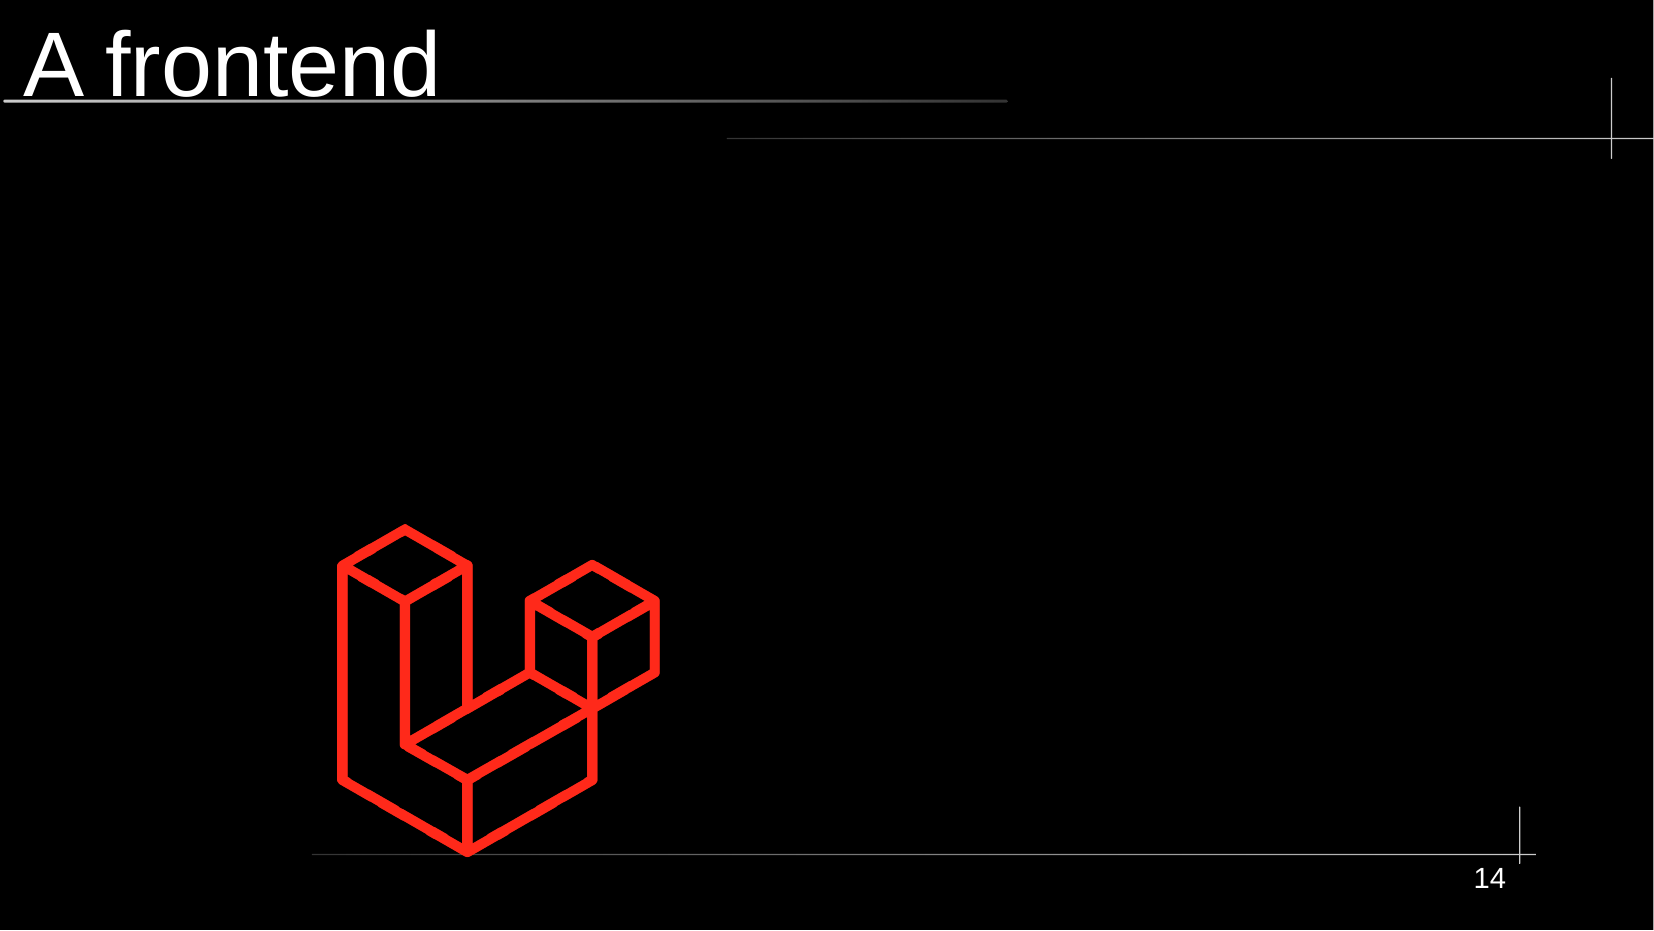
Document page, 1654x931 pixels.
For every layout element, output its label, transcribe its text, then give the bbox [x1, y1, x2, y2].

picture [337, 524, 662, 863]
title A frontend [23, 11, 1589, 119]
